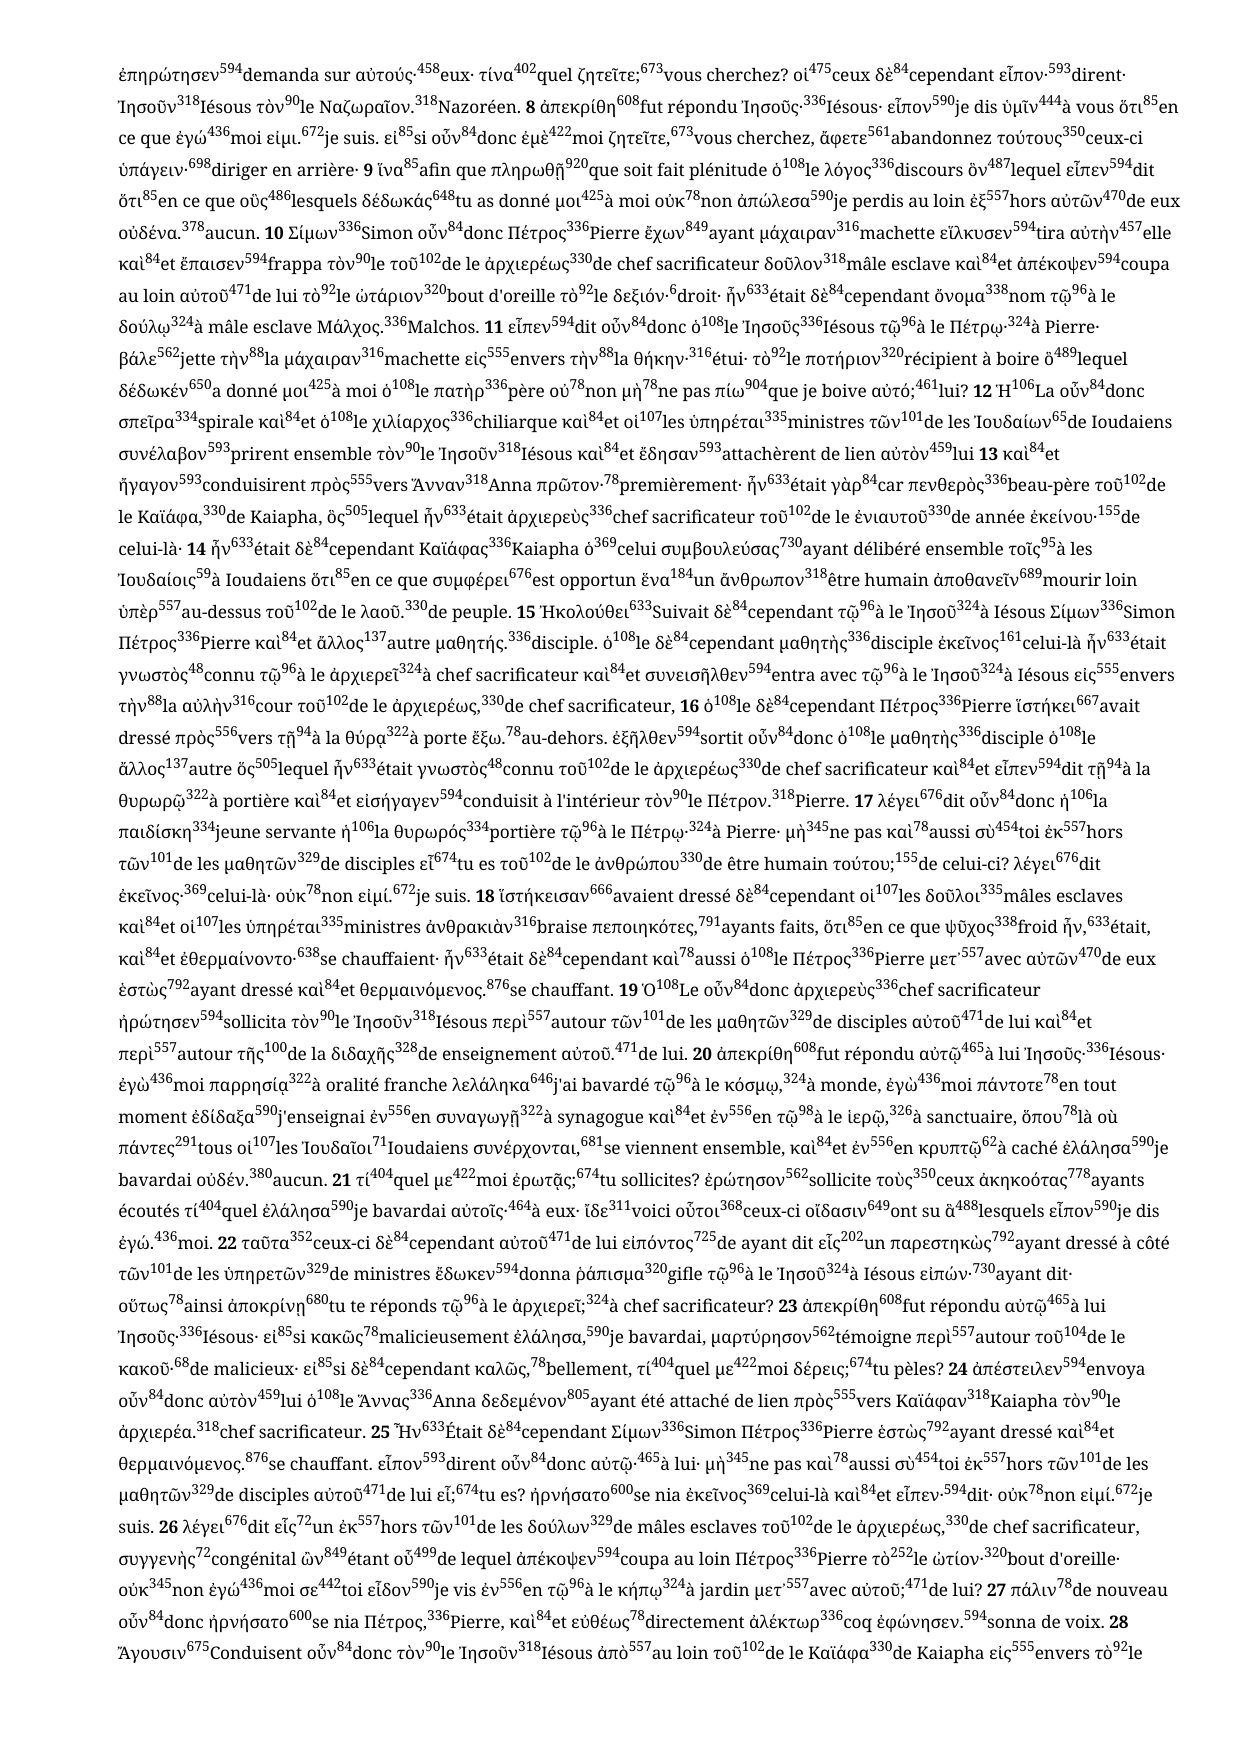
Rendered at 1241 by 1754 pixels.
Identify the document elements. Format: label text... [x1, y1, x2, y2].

text 1 Ταῦτα352Ceux-ci εἰπὼν730ayant dit Ἰησοῦς336Iésous ἐξῆλθεν594sortit σὺν556avec τοῖς95à les μαθηταῖς323à disciples αὐτοῦ471de lui πέραν560de l'autre côté τοῦ102de le χειμάρρου330de torrent τοῦ102de le Κεδρὼν330de Kedron ὅπου78là où ἦν633était κῆπος,336jardin, εἰς555envers ὃν487lequel εἰσῆλθεν594vint à l'intérieur αὐτὸς476lui καὶ84et οἱ107les μαθηταὶ335disciples αὐτοῦ.471de lui. 2 Ἤδει667Avait su δὲ84cependant καὶ78aussi Ἰούδας336Iouda ὁ505celui παραδιδοὺς849livrant αὐτὸν459lui τὸν90le τόπον,318lieu, ὅτι85en ce que πολλάκις78souvent συνήχθη608fut mené ensemble Ἰησοῦς336Iésous ἐκεῖ78là μετὰ557avec τῶν101de les μαθητῶν329de disciples αὐτοῦ.471de lui. 3 ὁ108le οὖν84donc Ἰούδας336Iouda λαβὼν730ayant pris τὴν88la σπεῖραν316spirale καὶ84et ἐκ557hors τῶν101de les ἀρχιερέων329de chefs sacrificateurs καὶ84et ἐκ557hors τῶν101de les Φαρισαίων329de Pharisiens ὑπηρέτας317ministres ἔρχεται682se vient ἐκεῖ78là μετὰ557avec φανῶν329de luminaires καὶ84et λαμπάδων327de lampes καὶ84et ὅπλων.331de armes. 4 Ἰησοῦς336Iésous οὖν84donc εἰδὼς792ayant su πάντα379tous τὰ352ces ἐρχόμενα859se venants ἐπ᾽555sur αὐτὸν459lui ἐξῆλθεν594sortit καὶ84et λέγει676dit αὐτοῖς·464à eux· τίνα402quel ζητεῖτε;673vous cherchez? 5 ἀπεκρίθησαν607furent répondu αὐτῷ·465à lui· Ἰησοῦν318Iésous τὸν90le Ναζωραῖον.318Nazoréen. λέγει676dit αὐτοῖς·464à eux· ἐγώ436moi εἰμι.672je suis. ἵστήκει667avait dressé δὲ84cependant καὶ78aussi Ἰούδας336Iouda ὁ505celui παραδιδοὺς849livrant αὐτὸν459lui μετ᾽557avec αὐτῶν.470de eux. 6 ὡς85comme οὖν84donc εἶπεν594dit αὐτοῖς·464à eux· ἐγώ436moi εἰμι,672je suis, ἀπῆλθαν593éloignèrent εἰς555envers τὰ352ces ὀπίσω78derrière καὶ84et ἔπεσαν593tombèrent χαμαί.78à terre. 7 Πάλιν78De nouveau οὖν84donc ἐπηρώτησεν594demanda sur αὐτούς·458eux· τίνα402quel ζητεῖτε;673vous cherchez? οἱ475ceux δὲ84cependant εἶπον·593dirent· Ἰησοῦν318Iésous τὸν90le Ναζωραῖον.318Nazoréen. 8 ἀπεκρίθη608fut répondu Ἰησοῦς·336Iésous· εἶπον590je dis ὑμῖν444à vous ὅτι85en ce que ἐγώ436moi εἰμι.672je suis. εἰ85si οὖν84donc ἐμὲ422moi ζητεῖτε,673vous cherchez, ἄφετε561abandonnez τούτους350ceux-ci ὑπάγειν·698diriger en arrière· 9 ἵνα85afin que πληρωθῇ920que soit fait plénitude ὁ108le λόγος336discours ὃν487lequel εἶπεν594dit ὅτι85en ce que οὓς486lesquels δέδωκάς648tu as donné μοι425à moi οὐκ78non ἀπώλεσα590je perdis au loin ἐξ557hors αὐτῶν470de eux οὐδένα.378aucun. 10 Σίμων336Simon οὖν84donc Πέτρος336Pierre ἔχων849ayant μάχαιραν316machette εἵλκυσεν594tira αὐτὴν457elle καὶ84et ἔπαισεν594frappa τὸν90le τοῦ102de le ἀρχιερέως330de chef sacrificateur δοῦλον318mâle esclave καὶ84et ἀπέκοψεν594coupa au loin αὐτοῦ471de lui τὸ92le ὠτάριον320bout d'oreille τὸ92le δεξιόν·6droit· ἦν633était δὲ84cependant ὄνομα338nom τῷ96à le δούλῳ324à mâle esclave Μάλχος.336Malchos. 11 εἶπεν594dit οὖν84donc ὁ108le Ἰησοῦς336Iésous τῷ96à le Πέτρῳ·324à Pierre· βάλε562jette τὴν88la μάχαιραν316machette εἰς555envers τὴν88la θήκην·316étui· τὸ92le ποτήριον320récipient à boire ὃ489lequel δέδωκέν650a donné μοι425à moi ὁ108le πατὴρ336père οὐ78non μὴ78ne pas πίω904que je boive αὐτό;461lui? 12 Ἡ106La οὖν84donc σπεῖρα334spirale καὶ84et ὁ108le χιλίαρχος336chiliarque καὶ84et οἱ107les ὑπηρέται335ministres τῶν101de les Ἰουδαίων65de Ioudaiens συνέλαβον593prirent ensemble τὸν90le Ἰησοῦν318Iésous καὶ84et ἔδησαν593attachèrent de lien αὐτὸν459lui 13 καὶ84et ἤγαγον593conduisirent πρὸς555vers Ἅνναν318Anna πρῶτον·78premièrement· ἦν633était γὰρ84car πενθερὸς336beau-père τοῦ102de le Καϊάφα,330de Kaiapha, ὃς505lequel ἦν633était ἀρχιερεὺς336chef sacrificateur τοῦ102de le ἐνιαυτοῦ330de année ἐκείνου·155de celui-là· 14 ἦν633était δὲ84cependant Καϊάφας336Kaiapha ὁ369celui συμβουλεύσας730ayant délibéré ensemble τοῖς95à les Ἰουδαίοις59à Ioudaiens ὅτι85en ce que συμφέρει676est opportun ἕνα184un ἄνθρωπον318être humain ἀποθανεῖν689mourir loin ὑπὲρ557au-dessus τοῦ102de le λαοῦ.330de peuple. 15 Ἠκολούθει633Suivait δὲ84cependant τῷ96à le Ἰησοῦ324à Iésous Σίμων336Simon Πέτρος336Pierre καὶ84et ἄλλος137autre μαθητής.336disciple. ὁ108le δὲ84cependant μαθητὴς336disciple ἐκεῖνος161celui-là ἦν633était γνωστὸς48connu τῷ96à le ἀρχιερεῖ324à chef sacrificateur καὶ84et συνεισῆλθεν594entra avec τῷ96à le Ἰησοῦ324à Iésous εἰς555envers τὴν88la αὐλὴν316cour τοῦ102de le ἀρχιερέως,330de chef sacrificateur, 16 ὁ108le δὲ84cependant Πέτρος336Pierre ἵστήκει667avait dressé πρὸς556vers τῇ94à la θύρᾳ322à porte ἔξω.78au-dehors. ἐξῆλθεν594sortit οὖν84donc ὁ108le μαθητὴς336disciple ὁ108le ἄλλος137autre ὅς505lequel ἦν633était γνωστὸς48connu τοῦ102de le ἀρχιερέως330de chef sacrificateur καὶ84et εἶπεν594dit τῇ94à la θυρωρῷ322à portière καὶ84et εἰσήγαγεν594conduisit à l'intérieur τὸν90le Πέτρον.318Pierre. 17 λέγει676dit οὖν84donc ἡ106la παιδίσκη334jeune servante ἡ106la θυρωρός334portière τῷ96à le Πέτρῳ·324à Pierre· μὴ345ne pas καὶ78aussi σὺ454toi ἐκ557hors τῶν101de les μαθητῶν329de disciples εἶ674tu es τοῦ102de le ἀνθρώπου330de être humain τούτου;155de celui-ci? λέγει676dit ἐκεῖνος·369celui-là· οὐκ78non εἰμί.672je suis. 18 ἵστήκεισαν666avaient dressé δὲ84cependant οἱ107les δοῦλοι335mâles esclaves καὶ84et οἱ107les ὑπηρέται335ministres ἀνθρακιὰν316braise πεποιηκότες,791ayants faits, ὅτι85en ce que ψῦχος338froid ἦν,633était, καὶ84et ἐθερμαίνοντο·638se chauffaient· ἦν633était δὲ84cependant καὶ78aussi ὁ108le Πέτρος336Pierre μετ᾽557avec αὐτῶν470de eux ἑστὼς792ayant dressé καὶ84et θερμαινόμενος.876se chauffant. 19 Ὁ108Le οὖν84donc ἀρχιερεὺς336chef sacrificateur ἠρώτησεν594sollicita τὸν90le Ἰησοῦν318Iésous περὶ557autour τῶν101de les μαθητῶν329de disciples αὐτοῦ471de lui καὶ84et περὶ557autour τῆς100de la διδαχῆς328de enseignement αὐτοῦ.471de lui. 20 ἀπεκρίθη608fut répondu αὐτῷ465à lui Ἰησοῦς·336Iésous· ἐγὼ436moi παρρησίᾳ322à oralité franche λελάληκα646j'ai bavardé τῷ96à le κόσμῳ,324à monde, ἐγὼ436moi πάντοτε78en tout moment ἐδίδαξα590j'enseignai ἐν556en συναγωγῇ322à synagogue καὶ84et ἐν556en τῷ98à le ἱερῷ,326à sanctuaire, ὅπου78là où πάντες291tous οἱ107les Ἰουδαῖοι71Ioudaiens συνέρχονται,681se viennent ensemble, καὶ84et ἐν556en κρυπτῷ62à caché ἐλάλησα590je bavardai οὐδέν.380aucun. 21 τί404quel με422moi ἐρωτᾷς;674tu sollicites? ἐρώτησον562sollicite τοὺς350ceux ἀκηκοότας778ayants écoutés τί404quel ἐλάλησα590je bavardai αὐτοῖς·464à eux· ἴδε311voici οὗτοι368ceux-ci οἴδασιν649ont su ἃ488lesquels εἶπον590je dis ἐγώ.436moi. 22 ταῦτα352ceux-ci δὲ84cependant αὐτοῦ471de lui εἰπόντος725de ayant dit εἷς202un παρεστηκὼς792ayant dressé à côté τῶν101de les ὑπηρετῶν329de ministres ἔδωκεν594donna ῥάπισμα320gifle τῷ96à le Ἰησοῦ324à Iésous εἰπών·730ayant dit· οὕτως78ainsi ἀποκρίνῃ680tu te réponds τῷ96à le ἀρχιερεῖ;324à chef sacrificateur? 23 ἀπεκρίθη608fut répondu αὐτῷ465à lui Ἰησοῦς·336Iésous· εἰ85si κακῶς78malicieusement ἐλάλησα,590je bavardai, μαρτύρησον562témoigne περὶ557autour τοῦ104de le κακοῦ·68de malicieux· εἰ85si δὲ84cependant καλῶς,78bellement, τί404quel με422moi δέρεις;674tu pèles? 24 ἀπέστειλεν594envoya οὖν84donc αὐτὸν459lui ὁ108le Ἅννας336Anna δεδεμένον805ayant été attaché de lien πρὸς555vers Καϊάφαν318Kaiapha τὸν90le ἀρχιερέα.318chef sacrificateur. 25 Ἦν633Était δὲ84cependant Σίμων336Simon Πέτρος336Pierre ἑστὼς792ayant dressé καὶ84et θερμαινόμενος.876se chauffant. εἶπον593dirent οὖν84donc αὐτῷ·465à lui· μὴ345ne pas καὶ78aussi σὺ454toi ἐκ557hors τῶν101de les μαθητῶν329de disciples αὐτοῦ471de lui εἶ;674tu es? ἠρνήσατο600se nia ἐκεῖνος369celui-là καὶ84et εἶπεν·594dit· οὐκ78non εἰμί.672je suis. 26 λέγει676dit εἷς72un ἐκ557hors τῶν101de les δούλων329de mâles esclaves τοῦ102de le ἀρχιερέως,330de chef sacrificateur, συγγενὴς72congénital ὢν849étant οὗ499de lequel ἀπέκοψεν594coupa au loin Πέτρος336Pierre τὸ252le ὠτίον·320bout d'oreille· οὐκ345non ἐγώ436moi σε442toi εἶδον590je vis ἐν556en τῷ96à le κήπῳ324à jardin μετ᾽557avec αὐτοῦ;471de lui? 27 πάλιν78de nouveau οὖν84donc ἠρνήσατο600se nia Πέτρος,336Pierre, καὶ84et εὐθέως78directement ἀλέκτωρ336coq ἐφώνησεν.594sonna de voix. 28 Ἄγουσιν675Conduisent οὖν84donc τὸν90le Ἰησοῦν318Iésous ἀπὸ557au loin τοῦ102de le Καϊάφα330de Kaiapha εἰς555envers τὸ92le πραιτώριον·320prétoire· ἦν633était δὲ84cependant πρωΐ·78matinalement· καὶ84et αὐτοὶ475eux οὐκ78non εἰσῆλθον593vinrent à l'intérieur εἰς555envers τὸ92le πραιτώριον,320prétoire, ἵνα85afin que μὴ84ne pas μιανθῶσιν919que soient souillé ἀλλὰ84mais φάγωσιν907que mangent τὸ92le πάσχα.320pâque. 29 Ἐξῆλθεν594Sortit οὖν84donc ὁ108le Πειλᾶτος336Pilatus ἔξω78au-dehors πρὸς555vers αὐτοὺς458eux καὶ84et φησίν·676déclare· τίνα165quelle κατηγορίαν316accusation φέρετε673vous portez κατὰ557contre τοῦ102de le ἀνθρώπου330de être humain τούτου;155de celui-ci? 30 ἀπεκρίθησαν607furent répondu καὶ84et εἶπαν593dirent αὐτῷ·465à lui· εἰ558si μὴ78ne pas ἦν633était οὗτος369celui-ci κακὸν56malicieux ποιῶν,849faisant, οὐκ78non ἄν345le cas échéant σοι445à toi παρεδώκαμεν589nous livrâmes αὐτόν.459lui. 31 εἶπεν594dit οὖν84donc αὐτοῖς464à eux ὁ108le Πειλᾶτος·336Pilatus· λάβετε561prenez αὐτὸν459lui ὑμεῖς453vous καὶ84et κατὰ555selon τὸν90le νόμον318loi ὑμῶν447de vous κρίνατε561jugez αὐτόν.459lui. εἶπον593dirent αὐτῷ465à lui οἱ107les Ἰουδαῖοι·71Ioudaiens· ἡμῖν424à nous οὐκ78non ἔξεστιν676est permis ἀποκτεῖναι689tuer catégoriquement οὐδένα·378aucun· 32 ἵνα85afin que ὁ108le λόγος336discours τοῦ102de le Ἰησοῦ330de Iésous πληρωθῇ920que soit fait plénitude ὃν487lequel εἶπεν594dit σημαίνων849signifiant ποίῳ170à quel θανάτῳ324à trépas ἤμελλεν633imminait ἀποθνῄσκειν.698mourir loin. 33 Εἰσῆλθεν594Vint à l'intérieur οὖν84donc πάλιν78de nouveau εἰς555envers τὸ92le πραιτώριον320prétoire ὁ108le Πειλᾶτος336Pilatus καὶ84et ἐφώνησεν594sonna de voix τὸν90le Ἰησοῦν318Iésous καὶ84et εἶπεν594dit αὐτῷ·465à lui· σὺ454toi εἶ674tu es ὁ108le βασιλεὺς336roi τῶν101de les Ἰουδαίων;65de Ioudaiens? 34 ἀπεκρίθη608fut répondu Ἰησοῦς·336Iésous· ἀπὸ557au loin σεαυτοῦ529de toi-même σὺ454toi τοῦτο353celui-ci λέγεις674tu dis ἢ84ou ἄλλοι394autres εἶπόν593dirent σοι445à toi περὶ557autour ἐμοῦ;429de moi? 35 ἀπεκρίθη608fut répondu ὁ108le Πειλᾶτος·336Pilatus· μήτι345ne serait-ce que ἐγὼ436moi Ἰουδαῖός48Ioudaien εἰμι;672je suis? τὸ110le ἔθνος338ethnie τὸ110le σὸν246tien καὶ84et οἱ107les ἀρχιερεῖς335chefs sacrificateurs παρέδωκάν593livrèrent σε442toi ἐμοί·425à moi· τί404quel ἐποίησας;592tu fis? 36 ἀπεκρίθη608fut répondu Ἰησοῦς·336Iésous· ἡ106la βασιλεία334royauté ἡ106la ἐμὴ234mienne οὐκ78non ἔστιν676est ἐκ557hors τοῦ102de le κόσμου330de monde τούτου·155de celui-ci· εἰ85si ἐκ557hors τοῦ102de le κόσμου330de monde τούτου155de celui-ci ἦν633était ἡ106la βασιλεία334royauté ἡ106la ἐμή,234mienne, οἱ107les ὑπηρέται335ministres οἱ107les ἐμοὶ235miens ἠγωνίζοντο638se combattaient ἂν345le cas échéant ἵνα85afin que μὴ78ne pas παραδοθῶ916que je sois livré τοῖς95à les Ἰουδαίοις·59à Ioudaiens· νῦν78maintenant δὲ84cependant ἡ106la βασιλεία334royauté ἡ106la ἐμὴ234mienne οὐκ78non ἔστιν676est ἐντεῦθεν.78d'ici. 37 εἶπεν594dit οὖν84donc αὐτῷ465à lui ὁ108le Πειλᾶτος·336Pilatus· οὐκοῦν78pas donc βασιλεὺς336roi εἶ674tu es σύ;454toi? ἀπεκρίθη608fut répondu ὁ108le Ἰησοῦς·336Iésous· σὺ454toi λέγεις674tu dis ὅτι85en ce que βασιλεύς336roi εἰμι.672je suis. ἐγὼ436moi εἰς555envers τοῦτο353celui-ci γεγέννημαι658j'ai été engendré καὶ84et εἰς555envers τοῦτο353celui-ci ἐλήλυθα646j'ai venu εἰς555envers τὸν90le κόσμον,318monde, ἵνα85afin que μαρτυρήσω904que je témoigne τῇ94à la ἀληθείᾳ·322à vérité· πᾶς395tout ὁ369celui ὢν849étant ἐκ557hors τῆς100de la ἀληθείας328de vérité ἀκούει676écoute μου429de moi τῆς100de la φωνῆς.328de son de voix. 38 λέγει676dit αὐτῷ465à lui ὁ108le Πειλᾶτος·336Pilatus· τί417quel ἐστιν676est ἀλήθεια;334vérité? Καὶ84Et τοῦτο353celui-ci εἰπὼν730ayant dit πάλιν78de nouveau ἐξῆλθεν594sortit πρὸς555vers τοὺς89les Ἰουδαίους53Ioudaiens καὶ84et λέγει676dit αὐτοῖς·464à eux· ἐγὼ436moi οὐδεμίαν272aucune αἰτίαν316cause εὑρίσκω672je trouve ἐν556en αὐτῷ.465à lui. 39 ἔστιν676est δὲ84cependant συνήθεια334habitude en commun ὑμῖν444à vous ἵνα78afin que ἕνα54un ἀπολύσω904que je délie au loin ὑμῖν444à vous ἐν556en τῷ98à le πάσχα·326à pâque· βούλεσθε679vous vous avez dessein οὖν84donc ἀπολύσω904que je délie au loin ὑμῖν444à vous τὸν90le βασιλέα318roi τῶν101de les Ἰουδαίων;65de Ioudaiens? 40 ἐκραύγασαν593crièrent οὖν84donc πάλιν78de nouveau λέγοντες·848disants· μὴ84ne pas τοῦτον351celui-ci ἀλλὰ84mais τὸν90le Βαραββᾶν.318Bar-Abba. ἦν633était δὲ84cependant ὁ108le Βαραββᾶς336Bar-Abba λῃστής.336pilleur. [118, 59, 1181, 1665]
